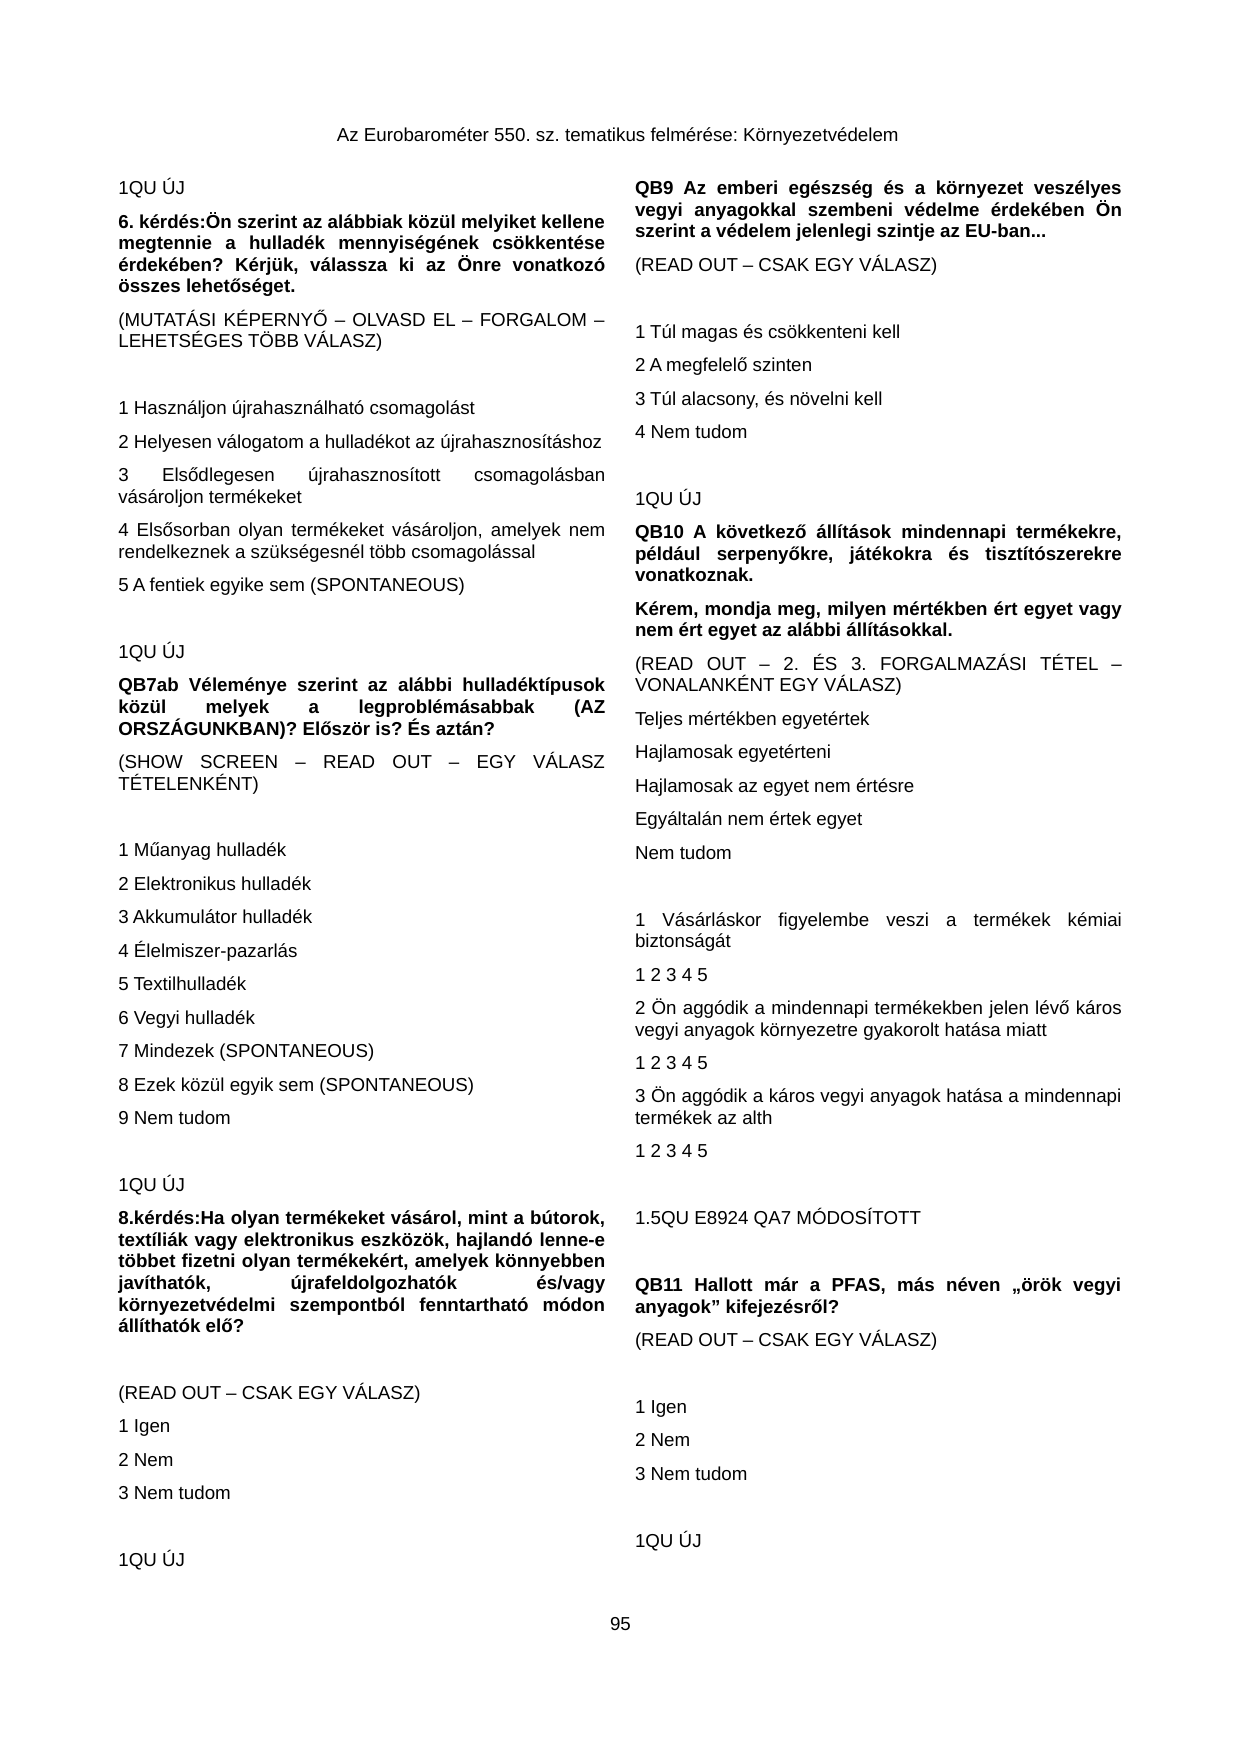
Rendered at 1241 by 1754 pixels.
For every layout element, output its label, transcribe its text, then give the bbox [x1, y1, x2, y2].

text Teljes mértékben egyetértek [635, 708, 1122, 729]
text 2 Nem [118, 1449, 605, 1470]
text QB11 Hallott már a PFAS, más néven „örök vegyi anyagok” kifejezésről? [635, 1274, 1122, 1317]
text 4 Elsősorban olyan termékeket vásároljon, amelyek nem rendelkeznek a szükségesnél több csomagolással [118, 519, 605, 562]
text Egyáltalán nem értek egyet [635, 808, 1122, 829]
text Hajlamosak egyetérteni [635, 741, 1122, 763]
text QB7ab Véleménye szerint az alábbi hulladéktípusok közül melyek a legproblémásabbak (AZ ORSZÁGUNKBAN)? Először is? És aztán? [118, 674, 605, 739]
text 8.kérdés:Ha olyan termékeket vásárol, mint a bútorok, textíliák vagy elektronikus eszközök, hajlandó lenne-e többet fizetni olyan termékekért, amelyek könnyebben javíthatók, újrafeldolgozhatók és/vagy környezetvédelmi szempontból fenntartható módon állíthatók elő? [118, 1207, 605, 1336]
text Kérem, mondja meg, milyen mértékben ért egyet vagy nem ért egyet az alábbi állításokkal. [635, 598, 1122, 641]
text 1 Vásárláskor figyelembe veszi a termékek kémiai biztonságát [635, 908, 1122, 951]
text 2 Nem [635, 1429, 1122, 1451]
text 2 Elektronikus hulladék [118, 873, 605, 894]
text 1QU ÚJ [118, 1549, 605, 1571]
text QB9 Az emberi egészség és a környezet veszélyes vegyi anyagokkal szembeni védelme érdekében Ön szerint a védelem jelenlegi szintje az EU-ban... [635, 177, 1122, 242]
text 6. kérdés:Ön szerint az alábbiak közül melyiket kellene megtennie a hulladék mennyiségének csökkentése érdekében? Kérjük, válassza ki az Önre vonatkozó összes lehetőséget. [118, 211, 605, 297]
text QB10 A következő állítások mindennapi termékekre, például serpenyőkre, játékokra és tisztítószerekre vonatkoznak. [635, 521, 1122, 586]
text 1QU ÚJ [635, 1529, 1122, 1551]
text 1 Használjon újrahasználható csomagolást [118, 397, 605, 419]
text 1 Igen [118, 1415, 605, 1437]
text 1 Túl magas és csökkenteni kell [635, 321, 1122, 342]
text (READ OUT – 2. ÉS 3. FORGALMAZÁSI TÉTEL – VONALANKÉNT EGY VÁLASZ) [635, 653, 1122, 696]
text 7 Mindezek (SPONTANEOUS) [118, 1040, 605, 1061]
text 1QU ÚJ [635, 488, 1122, 509]
text 1 2 3 4 5 [635, 1052, 1122, 1073]
text 8 Ezek közül egyik sem (SPONTANEOUS) [118, 1073, 605, 1095]
text 3 Elsődlegesen újrahasznosított csomagolásban vásároljon termékeket [118, 464, 605, 507]
text Hajlamosak az egyet nem értésre [635, 774, 1122, 796]
text 4 Élelmiszer-pazarlás [118, 939, 605, 961]
text 3 Nem tudom [118, 1482, 605, 1504]
text 1QU ÚJ [118, 177, 605, 199]
text 1 2 3 4 5 [635, 1140, 1122, 1162]
text 3 Nem tudom [635, 1463, 1122, 1484]
text 1 2 3 4 5 [635, 963, 1122, 985]
text 3 Ön aggódik a káros vegyi anyagok hatása a mindennapi termékek az alth [635, 1085, 1122, 1128]
text 2 Ön aggódik a mindennapi termékekben jelen lévő káros vegyi anyagok környezetre gyakorolt hatása miatt [635, 997, 1122, 1040]
text 6 Vegyi hulladék [118, 1006, 605, 1028]
text 4 Nem tudom [635, 421, 1122, 442]
text 5 A fentiek egyike sem (SPONTANEOUS) [118, 574, 605, 596]
text 3 Akkumulátor hulladék [118, 906, 605, 928]
text 3 Túl alacsony, és növelni kell [635, 387, 1122, 409]
text (READ OUT – CSAK EGY VÁLASZ) [635, 1329, 1122, 1351]
text 5 Textilhulladék [118, 973, 605, 994]
text 1QU ÚJ [118, 641, 605, 662]
text (READ OUT – CSAK EGY VÁLASZ) [635, 254, 1122, 275]
text 1 Igen [635, 1396, 1122, 1417]
text 1 Műanyag hulladék [118, 839, 605, 861]
text 1QU ÚJ [118, 1174, 605, 1195]
text (SHOW SCREEN – READ OUT – EGY VÁLASZ TÉTELENKÉNT) [118, 751, 605, 794]
text 9 Nem tudom [118, 1107, 605, 1128]
text (MUTATÁSI KÉPERNYŐ – OLVASD EL – FORGALOM – LEHETSÉGES TÖBB VÁLASZ) [118, 309, 605, 352]
text Nem tudom [635, 841, 1122, 863]
text 2 Helyesen válogatom a hulladékot az újrahasznosításhoz [118, 431, 605, 452]
text 1.5QU E8924 QA7 MÓDOSÍTOTT [635, 1207, 1122, 1229]
text (READ OUT – CSAK EGY VÁLASZ) [118, 1382, 605, 1403]
text 2 A megfelelő szinten [635, 354, 1122, 376]
